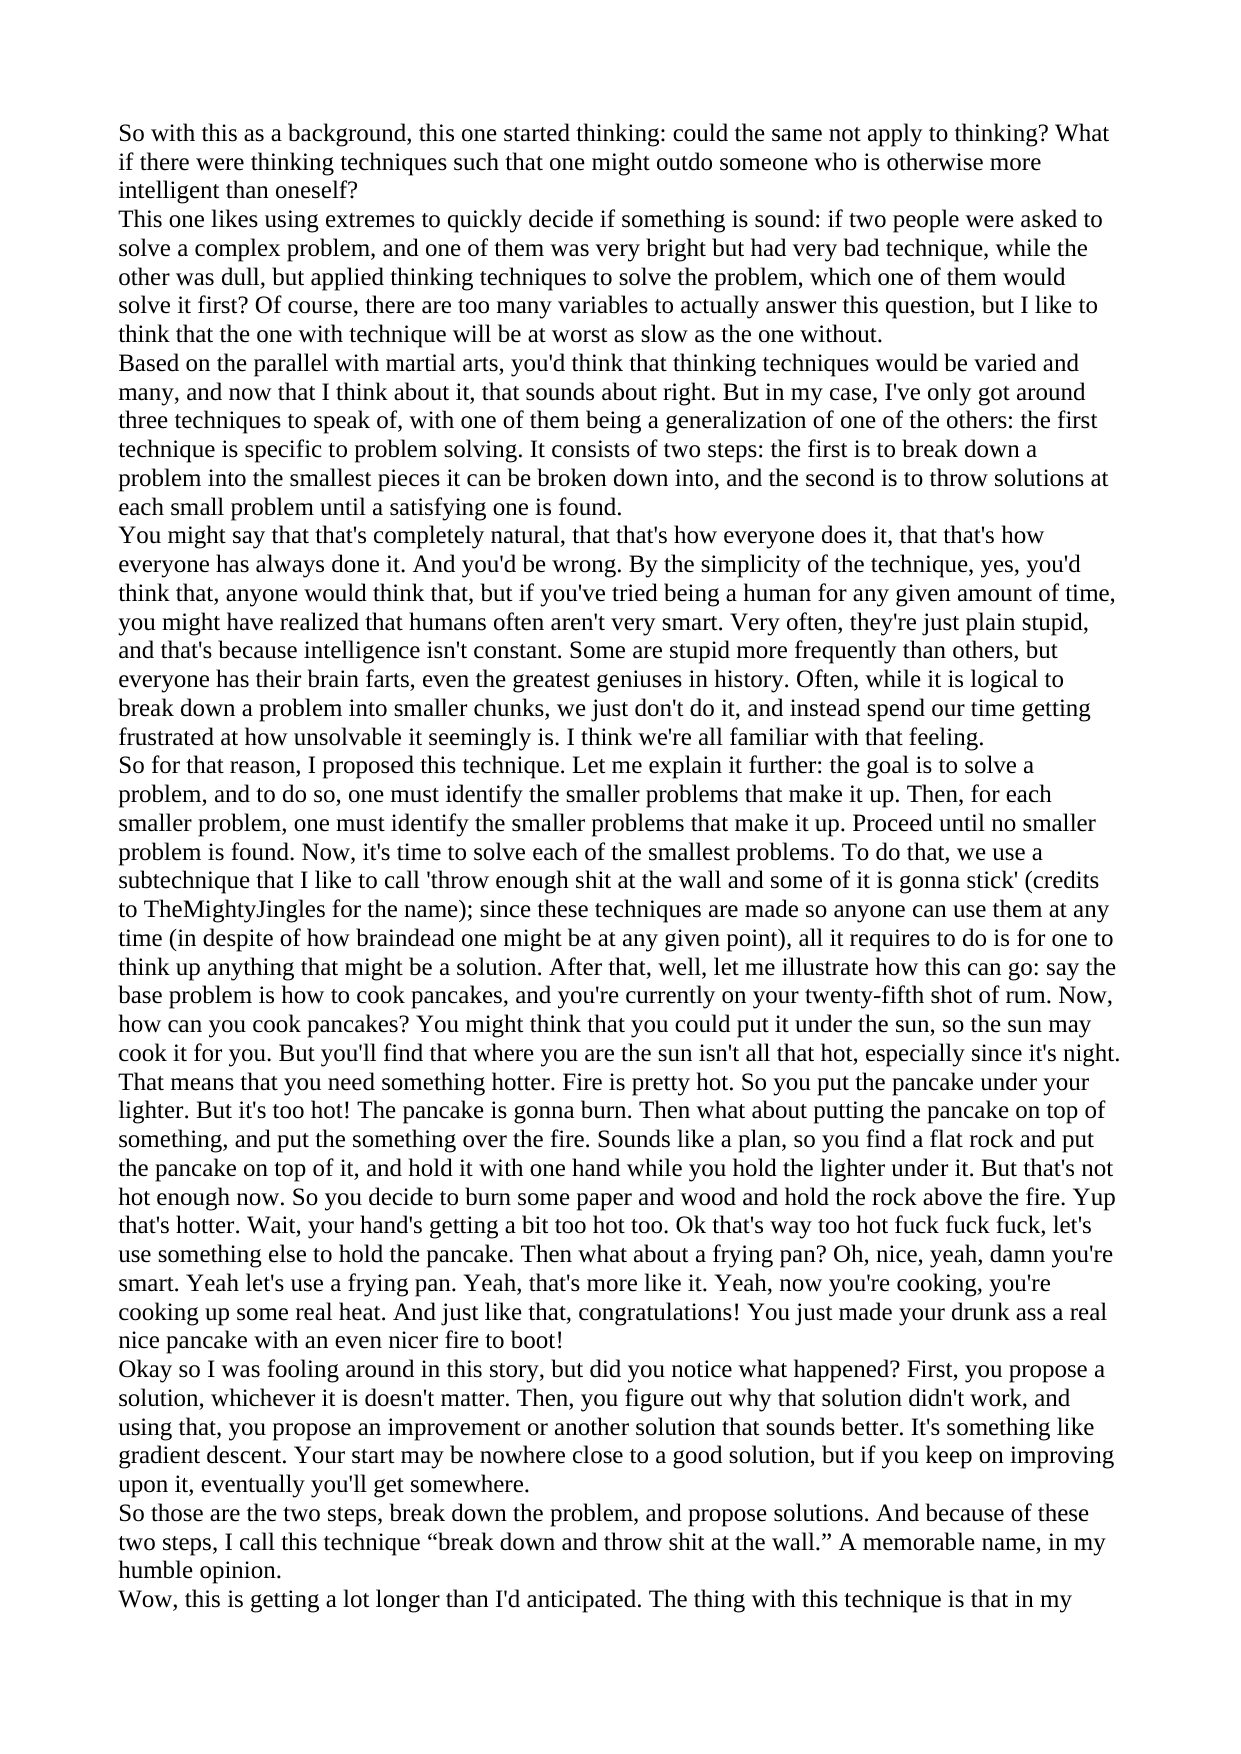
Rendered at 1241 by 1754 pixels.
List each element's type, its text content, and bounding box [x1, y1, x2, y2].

text Okay so I was fooling around in this story, but did you notice what happened? First, you propose a solution, whichever it is doesn't matter. Then, you figure out why that solution didn't work, and using that, you propose an improvement or another solution that sounds better. It's something like gradient descent. Your start may be nowhere close to a good solution, but if you keep on improving upon it, eventually you'll get somewhere. [118, 1354, 1122, 1498]
text This one likes using extremes to quickly decide if something is sound: if two people were asked to solve a complex problem, and one of them was very bright but had very bad technique, while the other was dull, but applied thinking techniques to solve the problem, which one of them would solve it first? Of course, there are too many variables to actually answer this question, but I like to think that the one with technique will be at worst as slow as the one without. [118, 204, 1122, 348]
text Based on the parallel with martial arts, you'd think that thinking techniques would be varied and many, and now that I think about it, that sounds about right. But in my case, I've only got around three techniques to speak of, with one of them being a generalization of one of the others: the first technique is specific to problem solving. It consists of two steps: the first is to break down a problem into the smallest pieces it can be broken down into, and the second is to throw solutions at each small problem until a satisfying one is found. [118, 348, 1122, 521]
text You might say that that's completely natural, that that's how everyone does it, that that's how everyone has always done it. And you'd be wrong. By the simplicity of the technique, yes, you'd think that, anyone would think that, but if you've tried being a human for any given amount of time, you might have realized that humans often aren't very smart. Very often, they're just plain stupid, and that's because intelligence isn't constant. Some are stupid more frequently than others, but everyone has their brain farts, even the greatest geniuses in history. Often, while it is logical to break down a problem into smaller chunks, we just don't do it, and instead spend our time getting frustrated at how unsolvable it seemingly is. I think we're all familiar with that feeling. [118, 521, 1122, 751]
text So with this as a background, this one started thinking: could the same not apply to thinking? What if there were thinking techniques such that one might outdo someone who is otherwise more intelligent than oneself? [118, 118, 1122, 204]
text So for that reason, I proposed this technique. Let me explain it further: the goal is to solve a problem, and to do so, one must identify the smaller problems that make it up. Then, for each smaller problem, one must identify the smaller problems that make it up. Proceed until no smaller problem is found. Now, it's time to solve each of the smallest problems. To do that, we use a subtechnique that I like to call 'throw enough shit at the wall and some of it is gonna stick' (credits to TheMightyJingles for the name); since these techniques are made so anyone can use them at any time (in despite of how braindead one might be at any given point), all it requires to do is for one to think up anything that might be a solution. After that, well, let me illustrate how this can go: say the base problem is how to cook pancakes, and you're currently on your twenty-fifth shot of rum. Now, how can you cook pancakes? You might think that you could put it under the sun, so the sun may cook it for you. But you'll find that where you are the sun isn't all that hot, especially since it's night. That means that you need something hotter. Fire is pretty hot. So you put the pancake under your lighter. But it's too hot! The pancake is gonna burn. Then what about putting the pancake on top of something, and put the something over the fire. Sounds like a plan, so you find a flat rock and put the pancake on top of it, and hold it with one hand while you hold the lighter under it. But that's not hot enough now. So you decide to burn some paper and wood and hold the rock above the fire. Yup that's hotter. Wait, your hand's getting a bit too hot too. Ok that's way too hot fuck fuck fuck, let's use something else to hold the pancake. Then what about a frying pan? Oh, nice, yeah, damn you're smart. Yeah let's use a frying pan. Yeah, that's more like it. Yeah, now you're cooking, you're cooking up some real heat. And just like that, congratulations! You just made your drunk ass a real nice pancake with an even nicer fire to boot! [118, 751, 1122, 1354]
text So those are the two steps, break down the problem, and propose solutions. And because of these two steps, I call this technique “break down and throw shit at the wall.” A memorable name, in my humble opinion. [118, 1498, 1122, 1584]
text Wow, this is getting a lot longer than I'd anticipated. The thing with this technique is that in my [118, 1584, 1122, 1613]
